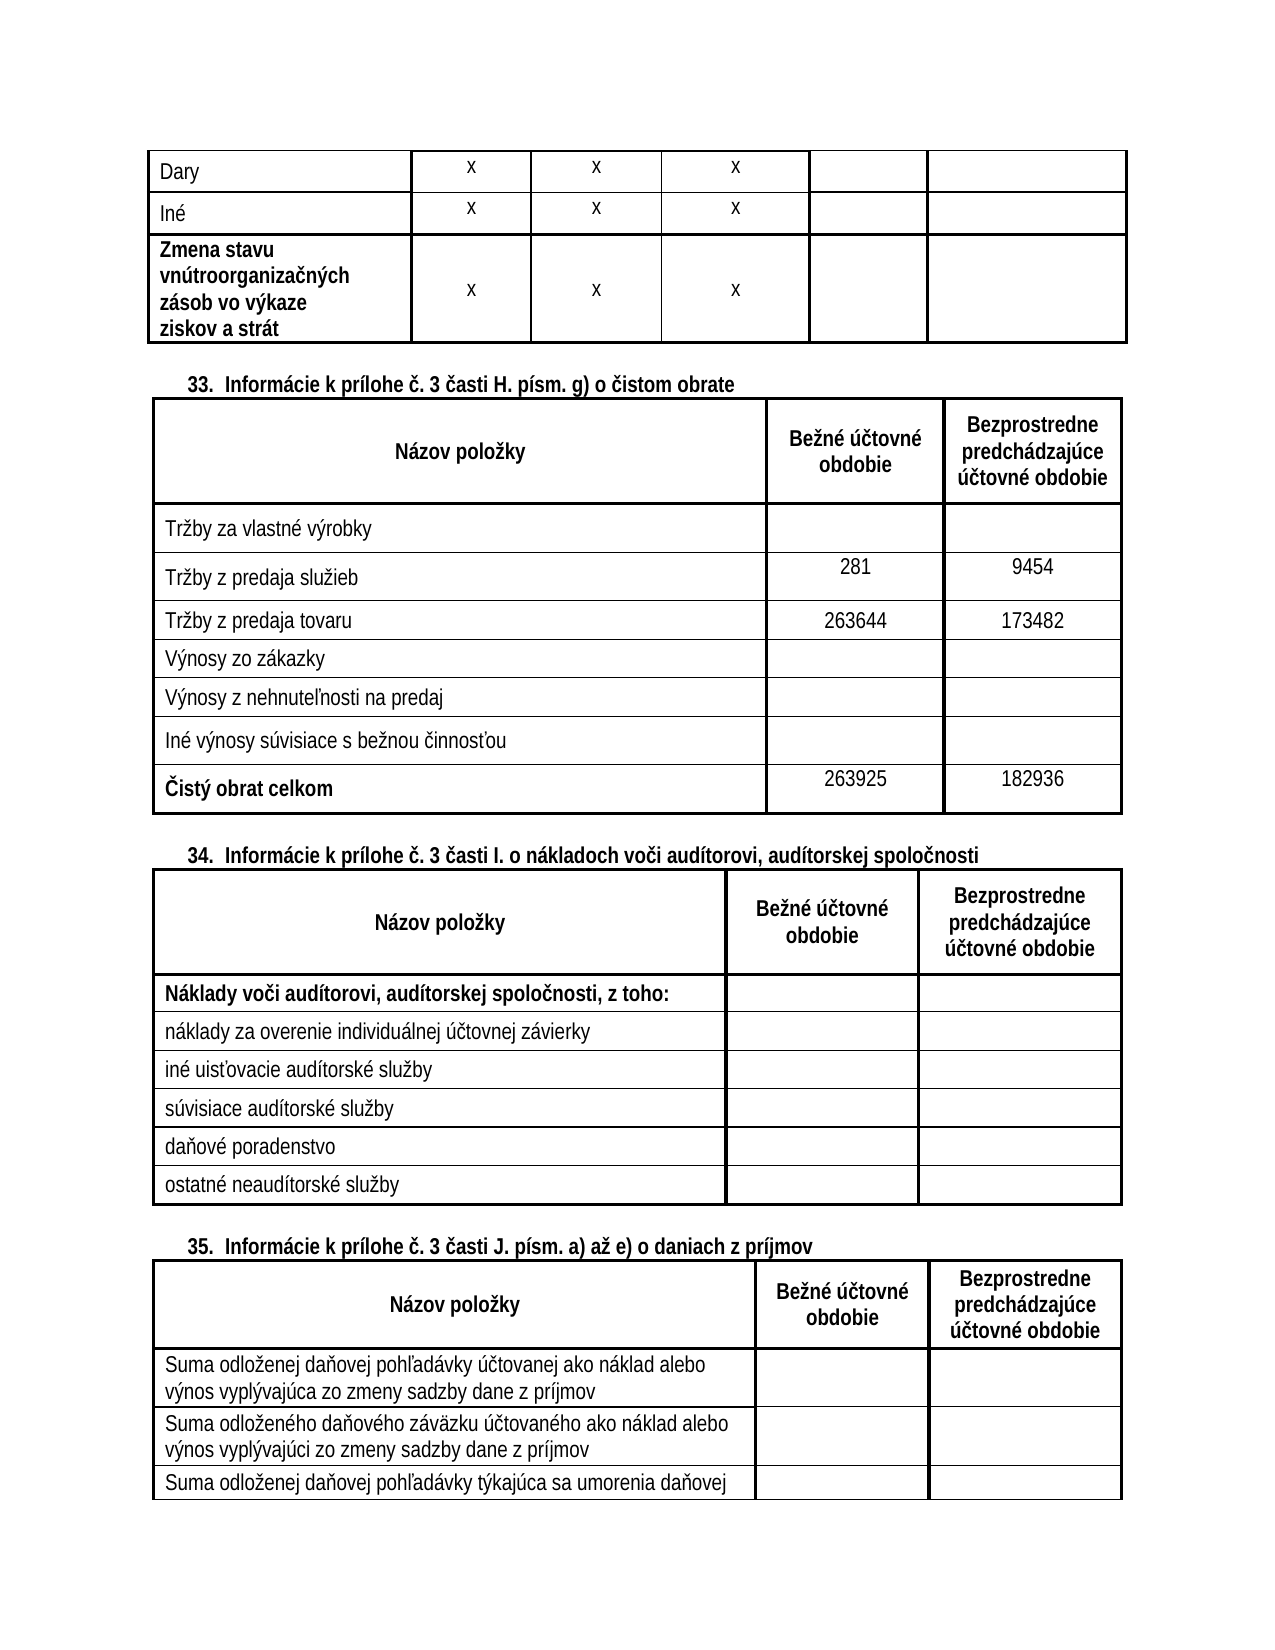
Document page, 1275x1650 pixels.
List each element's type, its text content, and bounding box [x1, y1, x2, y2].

table_cell Zmena stavu vnútroorganizačných zásob vo výkaze ziskov a strát [150, 236, 410, 341]
table_cell [920, 1012, 1120, 1049]
table_cell [929, 236, 1125, 341]
table_header Bežné účtovné obdobie [768, 400, 942, 502]
table_header Bezprostredne predchádzajúce účtovné obdobie [931, 1262, 1120, 1347]
table_cell [946, 505, 1120, 552]
table_cell ostatné neaudítorské služby [155, 1166, 724, 1203]
table_cell Suma odloženej daňovej pohľadávky týkajúca sa umorenia daňovej [155, 1466, 754, 1498]
table_cell Iné [150, 193, 410, 233]
table_cell 263925 [768, 765, 942, 812]
table_cell daňové poradenstvo [155, 1128, 724, 1165]
table_cell [768, 640, 942, 677]
table_cell [946, 640, 1120, 677]
text 35. Informácie k prílohe č. 3 časti J. písm. a) až e) o daniach z príjmov [187, 1233, 1087, 1259]
table_cell [757, 1407, 927, 1465]
table_cell [728, 1089, 917, 1126]
table_cell Suma odloženého daňového záväzku účtovaného ako náklad alebo výnos vyplývajúci zo zmeny sadzby dane z príjmov [155, 1408, 754, 1465]
table_cell x [532, 236, 661, 341]
table_cell x [532, 152, 661, 191]
text 34. Informácie k prílohe č. 3 časti I. o nákladoch voči audítorovi, audítorskej spoločnosti [187, 842, 1087, 868]
table_cell 182936 [946, 765, 1120, 812]
table_cell [811, 193, 926, 233]
table_cell [728, 1166, 917, 1203]
table_cell [920, 976, 1120, 1011]
table_cell súvisiace audítorské služby [155, 1089, 724, 1126]
table_cell [929, 151, 1125, 191]
table_header Bezprostredne predchádzajúce účtovné obdobie [946, 400, 1120, 502]
table_cell 173482 [946, 601, 1120, 639]
table_cell [920, 1166, 1120, 1203]
table_cell [768, 505, 942, 552]
table_cell [920, 1051, 1120, 1088]
table_cell [931, 1407, 1120, 1465]
text 33. Informácie k prílohe č. 3 časti H. písm. g) o čistom obrate [187, 371, 1087, 397]
table_cell Suma odloženej daňovej pohľadávky účtovanej ako náklad alebo výnos vyplývajúca zo zmeny sadzby dane z príjmov [155, 1350, 754, 1406]
table_header Bezprostredne predchádzajúce účtovné obdobie [920, 871, 1120, 973]
table_cell Iné výnosy súvisiace s bežnou činnosťou [155, 717, 765, 764]
table_cell [811, 236, 926, 341]
table_header Názov položky [155, 1262, 754, 1347]
table_cell 263644 [768, 601, 942, 639]
table_cell [768, 717, 942, 764]
table_cell Tržby za vlastné výrobky [155, 505, 765, 552]
table_cell náklady za overenie individuálnej účtovnej závierky [155, 1012, 724, 1049]
table_cell 9454 [946, 553, 1120, 600]
table_header Názov položky [155, 871, 724, 973]
table_cell Dary [150, 151, 410, 191]
table_cell [728, 1012, 917, 1049]
table_cell [768, 678, 942, 716]
table_cell Tržby z predaja tovaru [155, 601, 765, 639]
table_header Bežné účtovné obdobie [757, 1262, 927, 1347]
table_cell [931, 1350, 1120, 1406]
table_cell x [662, 152, 808, 191]
table_cell [728, 1051, 917, 1088]
table_cell [929, 193, 1125, 233]
table_cell iné uisťovacie audítorské služby [155, 1051, 724, 1088]
table_cell x [662, 193, 808, 233]
table_cell [811, 151, 926, 191]
table_cell x [662, 236, 808, 341]
table_cell [728, 1128, 917, 1165]
table_cell [728, 976, 917, 1011]
table_cell x [413, 152, 530, 191]
table_cell [757, 1350, 927, 1406]
table_cell x [413, 193, 530, 233]
table_cell Tržby z predaja služieb [155, 553, 765, 600]
table_cell Čistý obrat celkom [155, 765, 765, 812]
table_cell Výnosy z nehnuteľnosti na predaj [155, 678, 765, 716]
table_cell [920, 1089, 1120, 1126]
table_header Názov položky [155, 400, 765, 502]
table_cell Náklady voči audítorovi, audítorskej spoločnosti, z toho: [155, 976, 724, 1011]
table_cell x [532, 193, 661, 233]
table_cell [946, 717, 1120, 764]
table_header Bežné účtovné obdobie [728, 871, 917, 973]
table_cell [920, 1128, 1120, 1165]
table_cell Výnosy zo zákazky [155, 640, 765, 677]
table_cell [931, 1466, 1120, 1498]
table_cell [946, 678, 1120, 716]
table_cell [757, 1466, 927, 1498]
table_cell x [413, 236, 530, 341]
table_cell 281 [768, 553, 942, 600]
